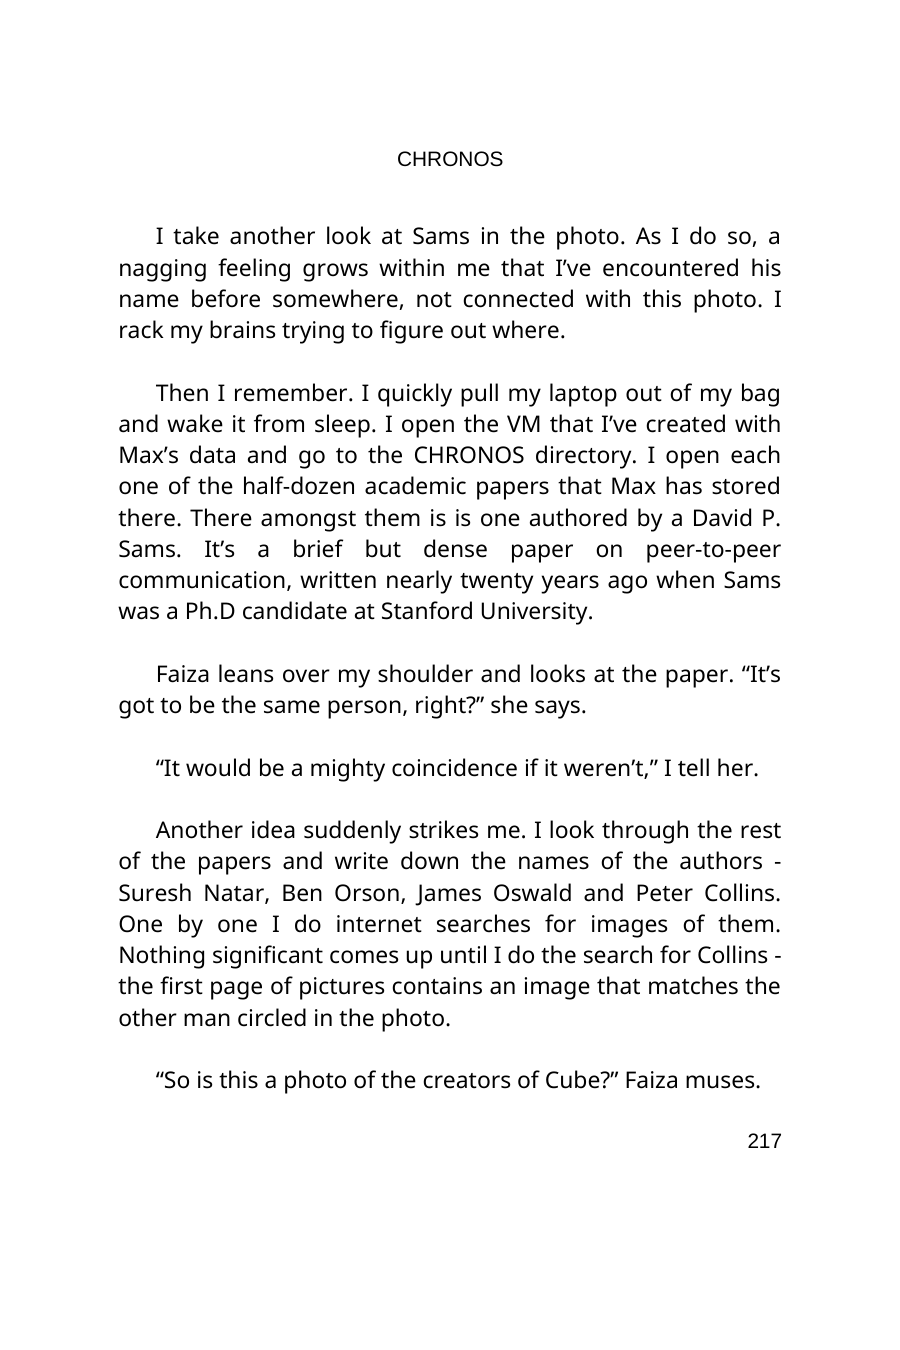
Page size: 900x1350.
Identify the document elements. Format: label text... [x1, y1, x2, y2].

text Another idea suddenly strikes me. I look through the rest of the papers and write down the names of the authors - Suresh Natar, Ben Orson, James Oswald and Peter Collins. One by one I do internet searches for images of them. Nothing significant comes up until I do the search for Collins - the first page of pictures contains an image that matches the other man circled in the photo. [118, 814, 782, 1033]
text “So is this a photo of the creators of Cube?” Faiza muses. [118, 1064, 782, 1095]
text Then I remember. I quickly pull my laptop out of my bag and wake it from sleep. I open the VM that I’ve created with Max’s data and go to the CHRONOS directory. I open each one of the half-dozen academic papers that Max has stored there. There amongst them is is one authored by a David P. Sams. It’s a brief but dense paper on peer-to-peer communication, written nearly twenty years ago when Sams was a Ph.D candidate at Stanford University. [118, 376, 782, 626]
text “It would be a mighty coincidence if it weren’t,” I tell her. [118, 751, 782, 783]
text I take another look at Sams in the photo. As I do so, a nagging feeling grows within me that I’ve encountered his name before somewhere, not connected with this photo. I rack my brains trying to figure out where. [118, 220, 782, 345]
text Faiza leans over my shoulder and looks at the paper. “It’s got to be the same person, right?” she says. [118, 658, 782, 720]
